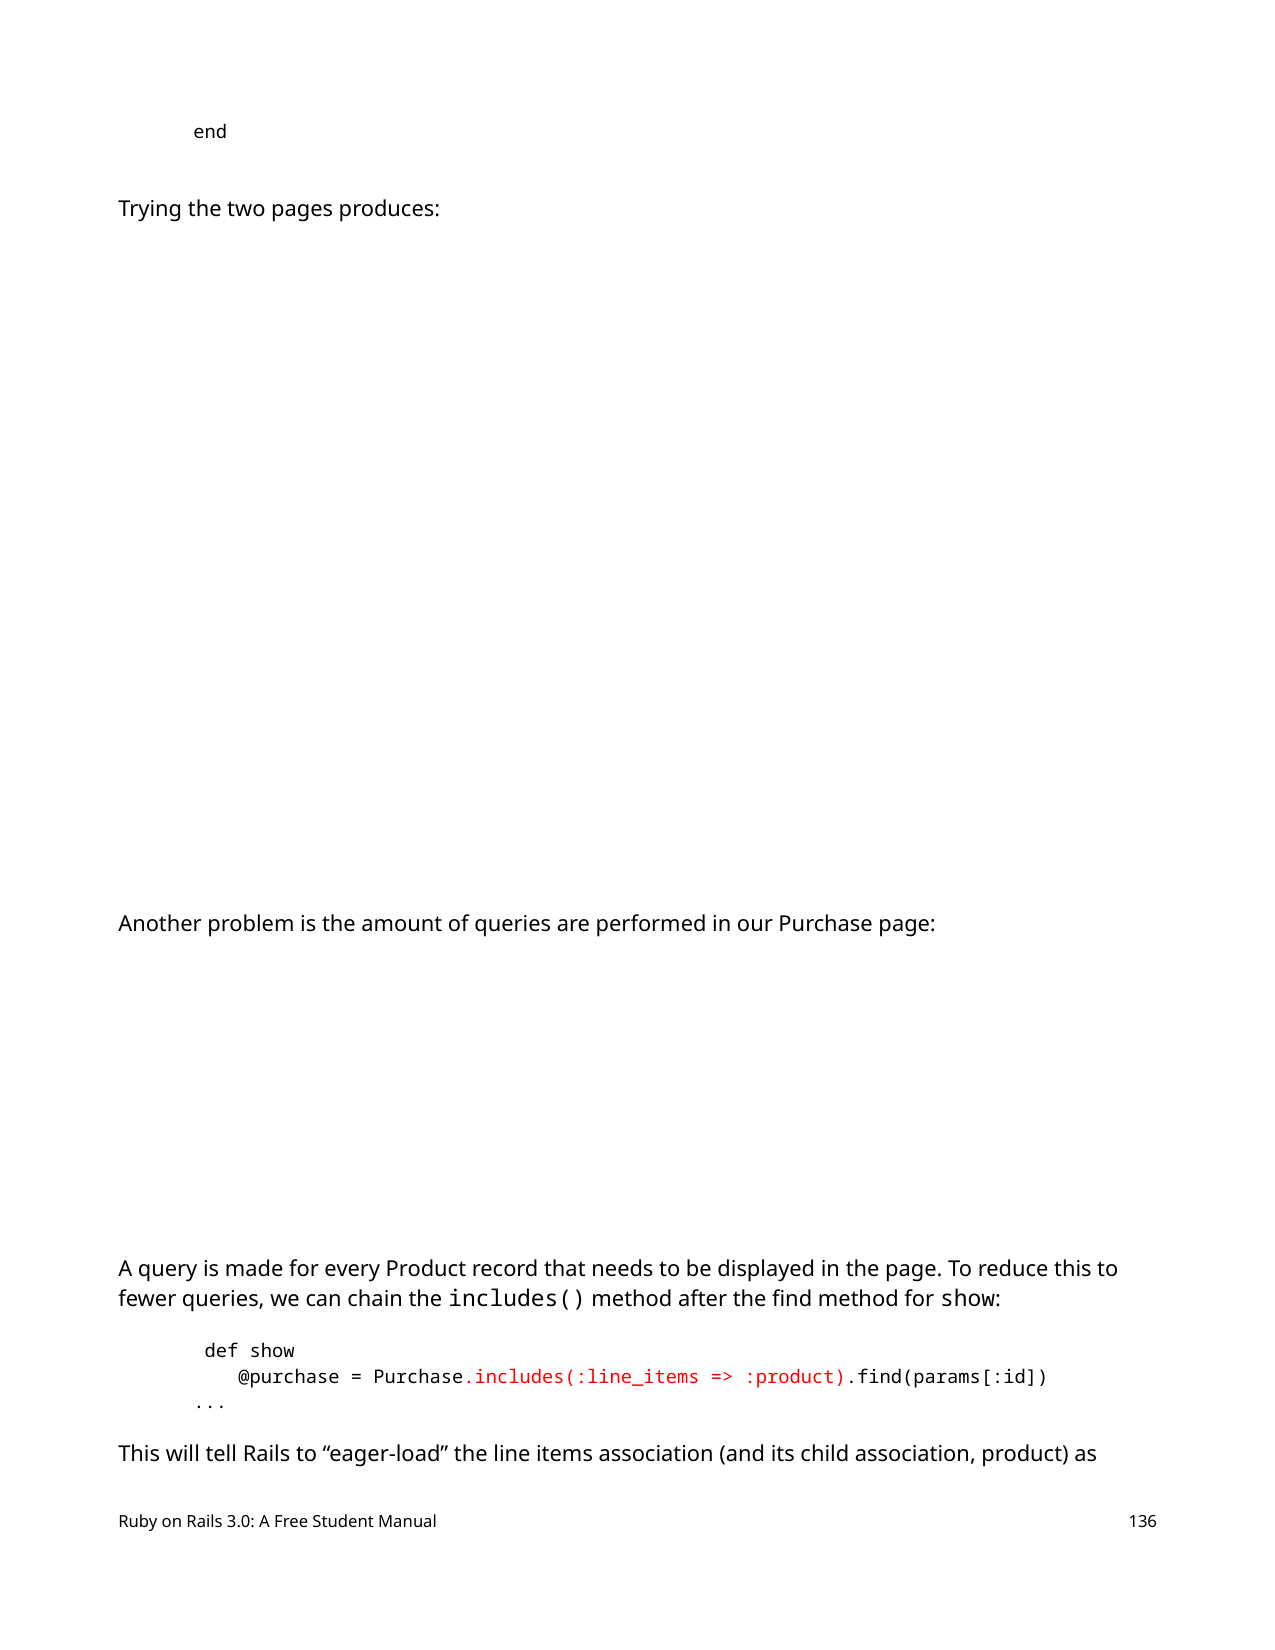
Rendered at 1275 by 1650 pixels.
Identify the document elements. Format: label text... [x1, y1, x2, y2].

text This will tell Rails to “eager-load” the line items association (and its child association, product) as [118, 1438, 1157, 1468]
text Another problem is the amount of queries are performed in our Purchase page: [118, 908, 1157, 938]
text Trying the two pages produces: [118, 193, 1157, 223]
text end [193, 118, 1157, 169]
text def show @purchase = Purchase.includes(:line_items => :product).find(params[:id]) ... [193, 1338, 1157, 1414]
text A query is made for every Product record that needs to be displayed in the page. To reduce this to fewer queries, we can chain the includes() method after the find method for show: [118, 1253, 1157, 1314]
